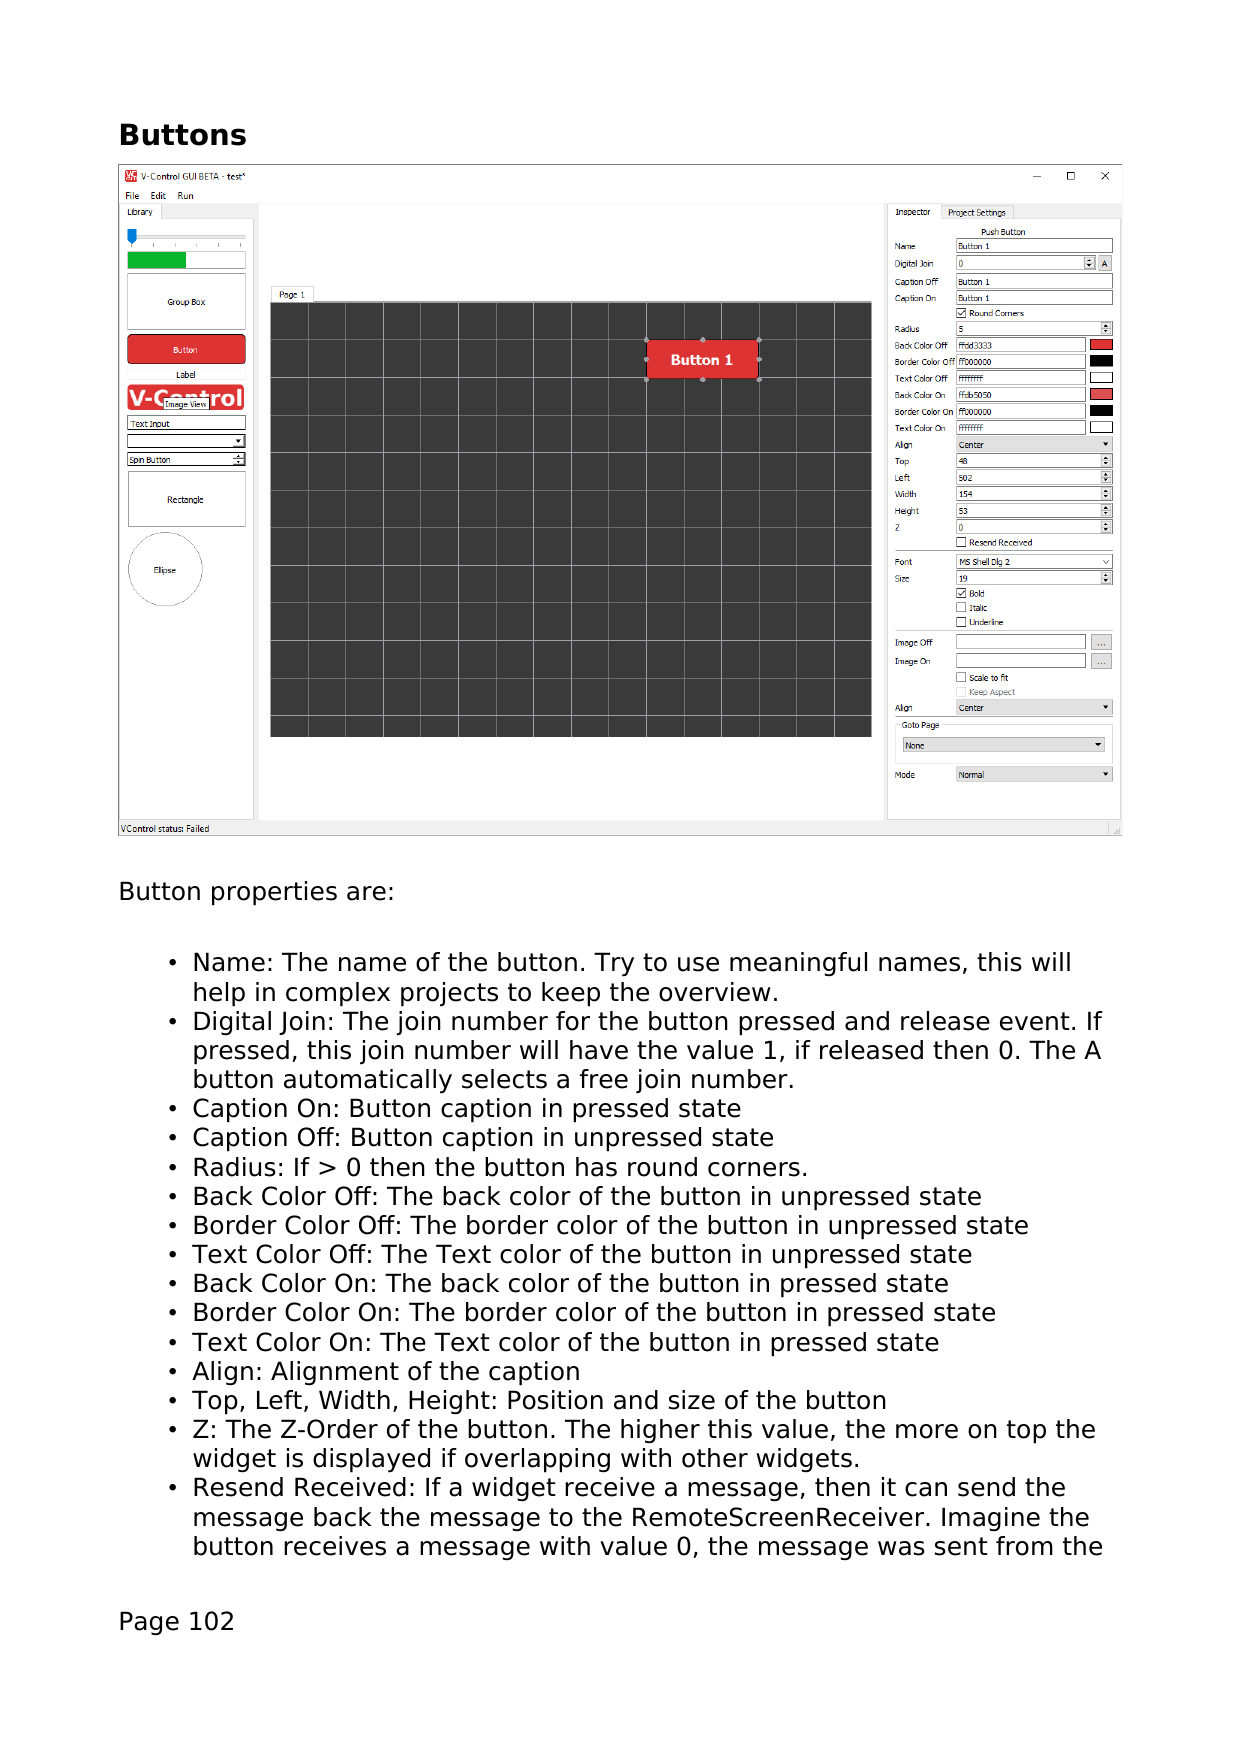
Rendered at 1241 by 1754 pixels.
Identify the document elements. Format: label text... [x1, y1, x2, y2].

list Caption Off: Button caption in unpressed state [177, 1124, 1122, 1153]
text Button properties are: [118, 877, 1122, 907]
list Align: Alignment of the caption [177, 1357, 1122, 1386]
list Caption On: Button caption in pressed state [177, 1094, 1122, 1124]
list Resend Received: If a widget receive a message, then it can send the message back the message to the RemoteScreenReceiver. Imagine the button receives a message with value 0, the message was sent from the [177, 1474, 1122, 1561]
list Back Color Off: The back color of the button in unpressed state [177, 1182, 1122, 1211]
list Z: The Z-Order of the button. The higher this value, the more on top the widget is displayed if overlapping with other widgets. [177, 1415, 1122, 1474]
list Border Color On: The border color of the button in pressed state [177, 1299, 1122, 1328]
subtitle Buttons [118, 118, 1122, 152]
list Back Color On: The back color of the button in pressed state [177, 1269, 1122, 1299]
list Text Color Off: The Text color of the button in unpressed state [177, 1240, 1122, 1269]
list Digital Join: The join number for the button pressed and release event. If pressed, this join number will have the value 1, if released then 0. The A button automatically selects a free join number. [177, 1007, 1122, 1094]
list Top, Left, Width, Height: Position and size of the button [177, 1386, 1122, 1415]
list Radius: If > 0 then the button has round corners. [177, 1153, 1122, 1182]
picture [118, 164, 1123, 836]
list Name: The name of the button. Try to use meaningful names, this will help in complex projects to keep the overview. [177, 949, 1122, 1007]
list Text Color On: The Text color of the button in pressed state [177, 1328, 1122, 1357]
list Border Color Off: The border color of the button in unpressed state [177, 1211, 1122, 1240]
